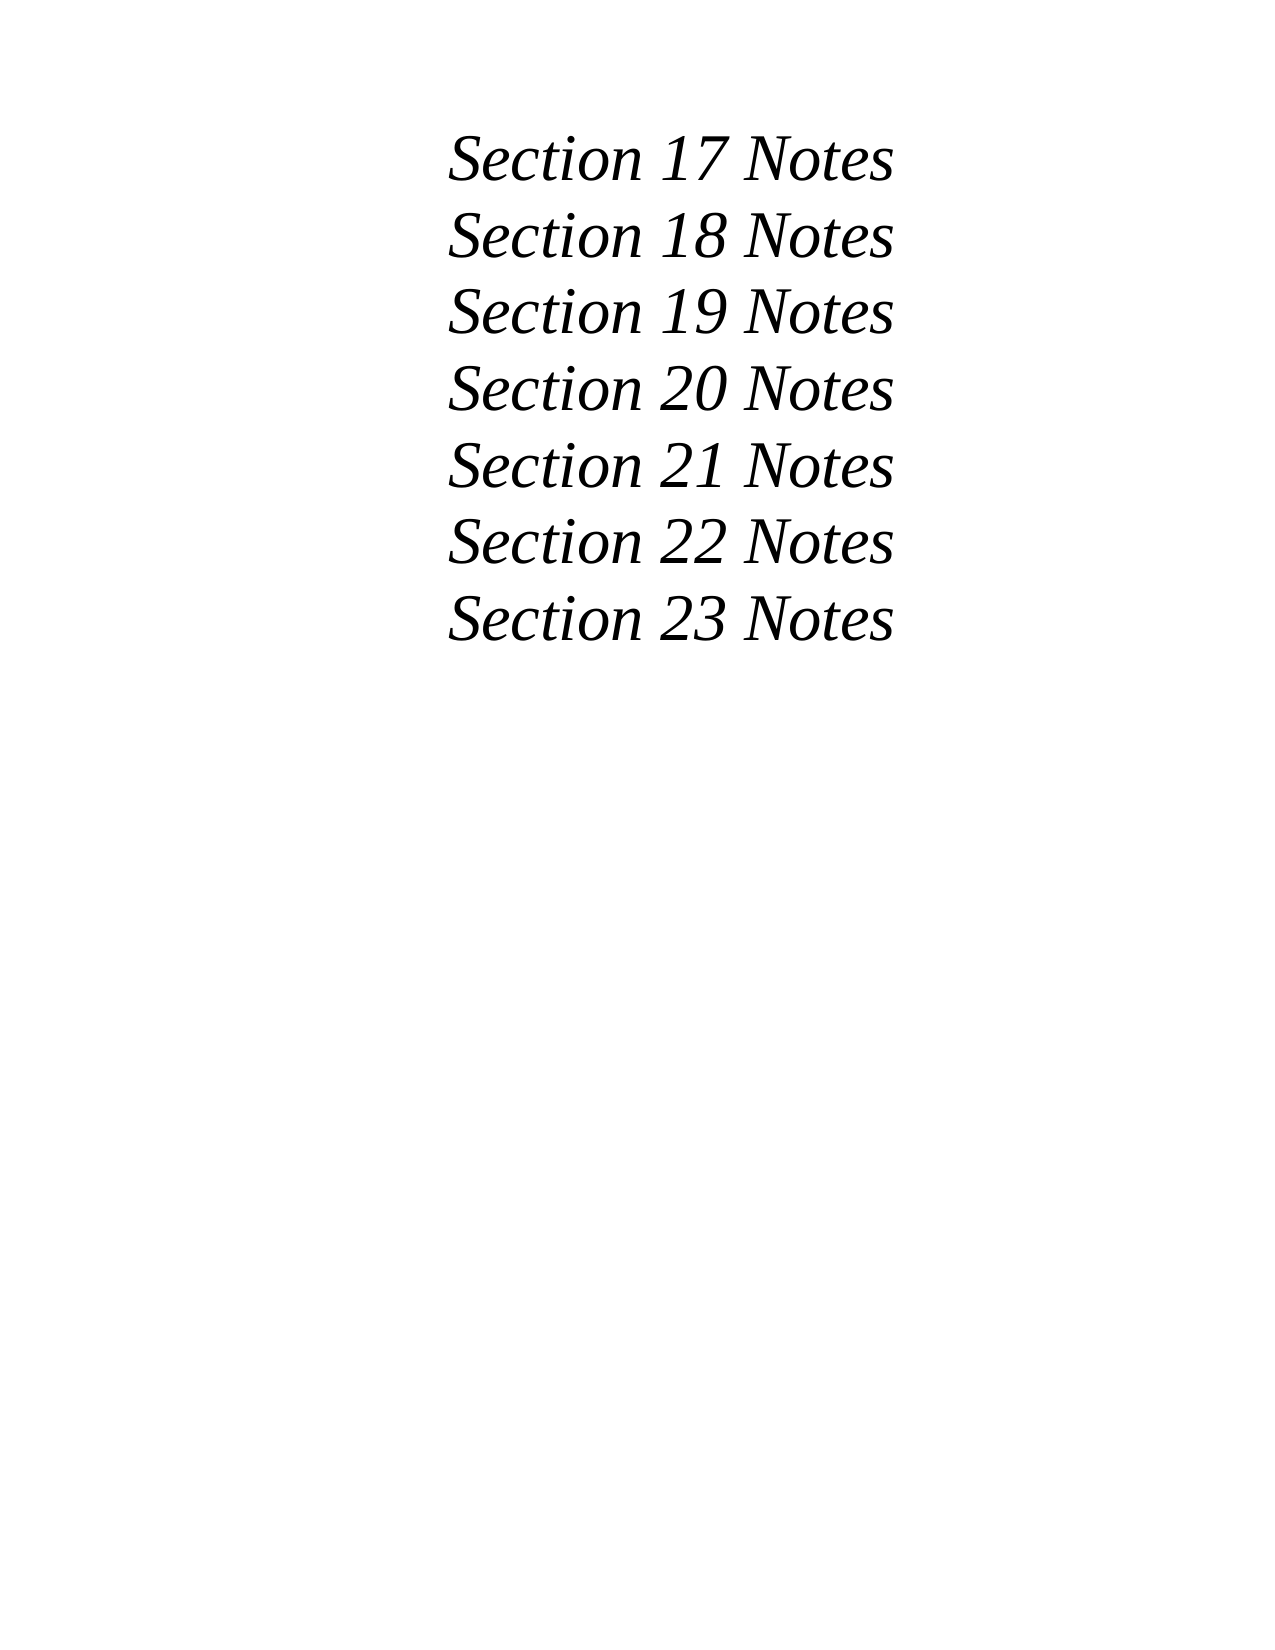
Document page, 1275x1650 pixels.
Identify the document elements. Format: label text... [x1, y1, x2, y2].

list Section 23 Notes [156, 578, 1157, 655]
list Section 19 Notes [156, 271, 1157, 348]
list Section 18 Notes [156, 195, 1157, 271]
list Section 22 Notes [156, 501, 1157, 578]
list Section 21 Notes [156, 425, 1157, 501]
list Section 17 Notes [156, 118, 1157, 195]
list Section 20 Notes [156, 348, 1157, 425]
